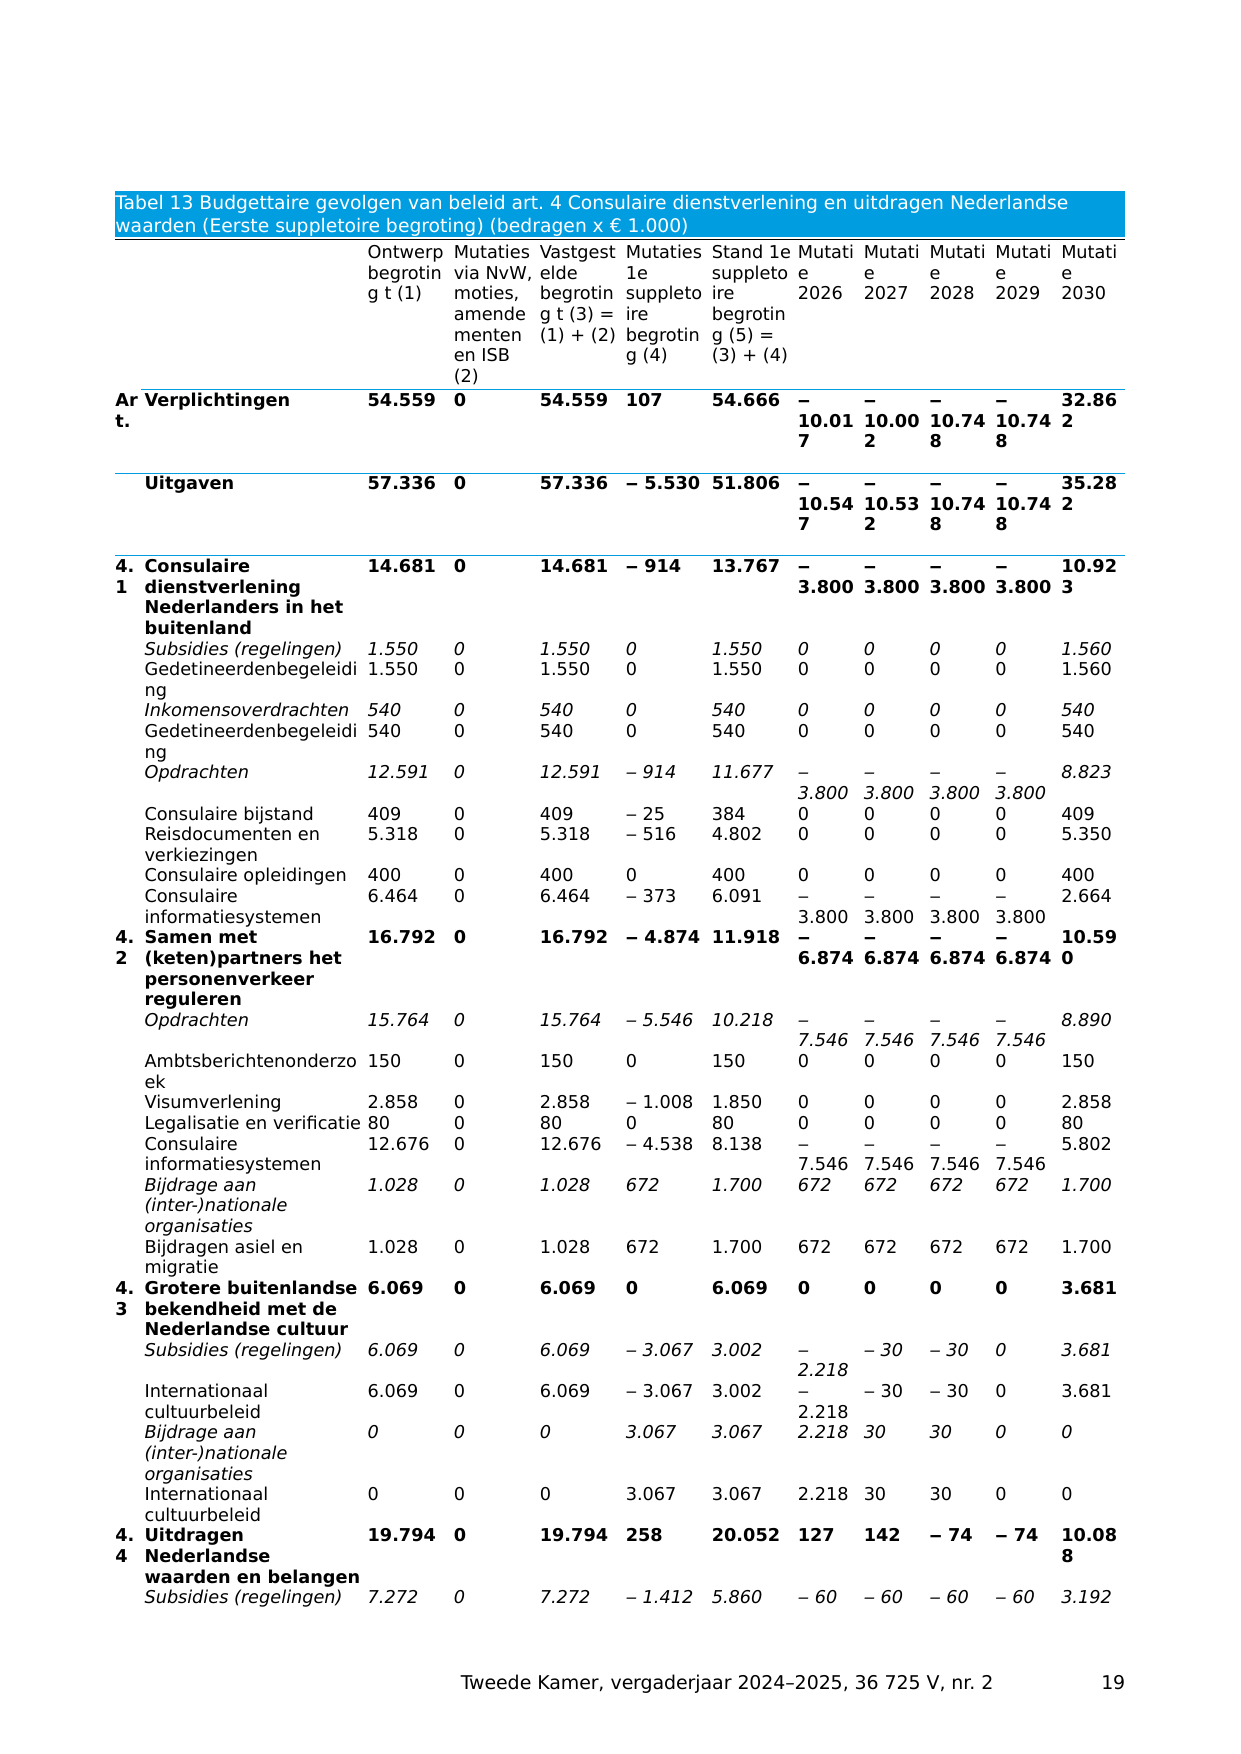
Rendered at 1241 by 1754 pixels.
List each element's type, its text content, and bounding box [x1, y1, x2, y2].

table_cell [992, 535, 1058, 555]
table_cell 3.192 [1058, 1587, 1125, 1608]
table_cell 4.3 [115, 1278, 141, 1340]
table_cell ‒ 30 [926, 1340, 992, 1381]
table_cell Mutatie 2030 [1058, 240, 1125, 389]
table_cell 0 [992, 639, 1058, 659]
table_cell ‒ 1.008 [623, 1092, 709, 1113]
table_cell 80 [1058, 1113, 1125, 1133]
table_cell 54.559 [537, 390, 623, 452]
table_cell 409 [537, 804, 623, 824]
table_cell [861, 535, 926, 555]
table_cell ‒ 10.748 [992, 474, 1058, 535]
table_cell 0 [795, 824, 861, 865]
table_cell [115, 240, 141, 389]
table_cell ‒ 30 [861, 1381, 926, 1422]
table_cell [115, 886, 141, 927]
table_cell 540 [537, 721, 623, 762]
table_cell 0 [926, 865, 992, 886]
table_cell 20.052 [709, 1525, 795, 1587]
table_cell 672 [861, 1175, 926, 1237]
table_cell 0 [451, 474, 537, 535]
table_cell [115, 1340, 141, 1381]
table_cell Vastgestelde begroting t (3) = (1) + (2) [537, 240, 623, 389]
table_cell 258 [623, 1525, 709, 1587]
table_cell 1.028 [537, 1175, 623, 1237]
table_cell Mutaties 1e suppletoire begroting (4) [623, 240, 709, 389]
table_cell [115, 1587, 141, 1608]
table_cell 0 [861, 865, 926, 886]
table_cell 5.802 [1058, 1134, 1125, 1175]
table_cell 0 [795, 700, 861, 721]
table_cell 0 [451, 1113, 537, 1133]
table_cell 2.858 [537, 1092, 623, 1113]
table_cell 8.890 [1058, 1010, 1125, 1051]
table_cell 0 [926, 721, 992, 762]
table_cell 0 [451, 1010, 537, 1051]
table_cell 1.550 [537, 639, 623, 659]
table_cell 14.681 [365, 556, 451, 638]
table_cell ‒ 30 [861, 1340, 926, 1381]
table_cell 0 [537, 1484, 623, 1525]
table_cell Uitdragen Nederlandse waarden en belangen [141, 1525, 364, 1587]
table_cell 4.1 [115, 556, 141, 638]
table_cell Uitgaven [141, 474, 364, 535]
table_cell 2.664 [1058, 886, 1125, 927]
table_cell 540 [709, 700, 795, 721]
table_cell 10.218 [709, 1010, 795, 1051]
table_cell 0 [795, 721, 861, 762]
table_cell 6.069 [365, 1340, 451, 1381]
table_cell 0 [926, 1092, 992, 1113]
table_cell 32.862 [1058, 390, 1125, 452]
table_cell [115, 1381, 141, 1422]
table_cell 3.681 [1058, 1381, 1125, 1422]
table_cell Samen met (keten)partners het personenverkeer reguleren [141, 927, 364, 1010]
table_cell ‒ 373 [623, 886, 709, 927]
table_cell 150 [537, 1051, 623, 1092]
table_cell [451, 452, 537, 472]
table_cell 540 [365, 721, 451, 762]
table_cell 0 [861, 639, 926, 659]
table_cell ‒ 10.748 [992, 390, 1058, 452]
table_cell 1.028 [537, 1237, 623, 1278]
table_cell 8.138 [709, 1134, 795, 1175]
table_cell 14.681 [537, 556, 623, 638]
table_cell 0 [451, 1175, 537, 1237]
table_cell Consulaire opleidingen [141, 865, 364, 886]
table_cell 3.681 [1058, 1278, 1125, 1340]
table_cell Mutatie 2026 [795, 240, 861, 389]
table_cell ‒ 7.546 [992, 1134, 1058, 1175]
table_cell Internationaal cultuurbeleid [141, 1381, 364, 1422]
table_cell 400 [709, 865, 795, 886]
table_cell 2.218 [795, 1484, 861, 1525]
table_cell 1.560 [1058, 659, 1125, 700]
table_cell 0 [992, 1422, 1058, 1484]
table_cell Bijdrage aan (inter-)nationale organisaties [141, 1175, 364, 1237]
table_cell 0 [992, 1051, 1058, 1092]
table_cell 0 [451, 1381, 537, 1422]
table_cell 4.2 [115, 927, 141, 1010]
table_cell 6.091 [709, 886, 795, 927]
table_cell [451, 535, 537, 555]
table_cell Stand 1e suppletoire begroting (5) = (3) + (4) [709, 240, 795, 389]
table_cell 0 [992, 824, 1058, 865]
table_cell 0 [451, 639, 537, 659]
table_cell 409 [365, 804, 451, 824]
table_cell 0 [623, 659, 709, 700]
table_cell 384 [709, 804, 795, 824]
table_cell 57.336 [537, 474, 623, 535]
table_cell ‒ 2.218 [795, 1340, 861, 1381]
table_cell ‒ 10.017 [795, 390, 861, 452]
table_cell 15.764 [537, 1010, 623, 1051]
table_cell 54.666 [709, 390, 795, 452]
table_cell [992, 452, 1058, 472]
table_cell 107 [623, 390, 709, 452]
table_cell 0 [926, 1278, 992, 1340]
table_cell 30 [926, 1422, 992, 1484]
table_cell 0 [451, 927, 537, 1010]
table_cell 0 [365, 1484, 451, 1525]
table_cell 1.700 [709, 1237, 795, 1278]
table_cell ‒ 3.800 [795, 556, 861, 638]
table_cell [115, 721, 141, 762]
table_cell 0 [795, 659, 861, 700]
table_cell ‒ 60 [795, 1587, 861, 1608]
table_cell ‒ 6.874 [795, 927, 861, 1010]
table_cell 0 [623, 1051, 709, 1092]
table_cell [795, 535, 861, 555]
table_cell Verplichtingen [141, 390, 364, 452]
table_cell 6.069 [365, 1278, 451, 1340]
table_cell Internationaal cultuurbeleid [141, 1484, 364, 1525]
table_cell 16.792 [537, 927, 623, 1010]
table_cell 0 [861, 1051, 926, 1092]
table_cell 1.850 [709, 1092, 795, 1113]
table_cell 12.591 [537, 762, 623, 803]
table_cell 2.858 [1058, 1092, 1125, 1113]
table_cell 80 [709, 1113, 795, 1133]
table_cell ‒ 6.874 [992, 927, 1058, 1010]
table_cell [623, 535, 709, 555]
table_cell [115, 1092, 141, 1113]
table_cell 0 [451, 1340, 537, 1381]
table_cell 3.067 [623, 1422, 709, 1484]
table_cell Mutatie 2028 [926, 240, 992, 389]
table_cell 0 [992, 1340, 1058, 1381]
table_cell 0 [451, 1484, 537, 1525]
table_cell 7.272 [365, 1587, 451, 1608]
table_cell 11.677 [709, 762, 795, 803]
table_cell [115, 1134, 141, 1175]
table_cell [115, 700, 141, 721]
table_cell 30 [926, 1484, 992, 1525]
table_cell [1058, 452, 1125, 472]
table_cell 12.676 [537, 1134, 623, 1175]
table_cell Opdrachten [141, 762, 364, 803]
table_cell ‒ 7.546 [861, 1134, 926, 1175]
table_cell 0 [451, 1422, 537, 1484]
table_cell ‒ 10.547 [795, 474, 861, 535]
table_cell [537, 535, 623, 555]
table_cell ‒ 1.412 [623, 1587, 709, 1608]
table_cell Ambtsberichtenonderzoek [141, 1051, 364, 1092]
table_cell ‒ 914 [623, 762, 709, 803]
table_cell 0 [861, 700, 926, 721]
table_cell 0 [451, 1525, 537, 1587]
table_cell 540 [1058, 700, 1125, 721]
table_cell 0 [992, 804, 1058, 824]
table_cell ‒ 6.874 [861, 927, 926, 1010]
table_cell 0 [451, 1051, 537, 1092]
table_cell ‒ 914 [623, 556, 709, 638]
table_cell [709, 452, 795, 472]
table_cell 0 [992, 1381, 1058, 1422]
table_cell 540 [537, 700, 623, 721]
table_cell 0 [926, 1113, 992, 1133]
table_cell Visumverlening [141, 1092, 364, 1113]
table_cell ‒ 3.800 [992, 886, 1058, 927]
table_cell 11.918 [709, 927, 795, 1010]
table_cell [1058, 535, 1125, 555]
table_cell ‒ 516 [623, 824, 709, 865]
table_cell 6.069 [537, 1278, 623, 1340]
table_cell Consulaire informatiesystemen [141, 1134, 364, 1175]
table_cell ‒ 25 [623, 804, 709, 824]
table_cell [623, 452, 709, 472]
table_cell ‒ 10.532 [861, 474, 926, 535]
table_cell 150 [1058, 1051, 1125, 1092]
table_cell ‒ 3.800 [795, 762, 861, 803]
table_cell [926, 452, 992, 472]
table_cell ‒ 3.800 [861, 556, 926, 638]
table_cell 6.069 [709, 1278, 795, 1340]
table_cell 409 [1058, 804, 1125, 824]
table_cell 0 [537, 1422, 623, 1484]
table_cell 2.218 [795, 1422, 861, 1484]
table_cell 54.559 [365, 390, 451, 452]
table_cell ‒ 5.546 [623, 1010, 709, 1051]
table_cell ‒ 3.067 [623, 1381, 709, 1422]
table_cell ‒ 4.538 [623, 1134, 709, 1175]
table_cell 0 [861, 1092, 926, 1113]
table_cell [115, 865, 141, 886]
table_cell [115, 1237, 141, 1278]
table_cell 0 [992, 700, 1058, 721]
table_cell [115, 1113, 141, 1133]
table_cell 0 [926, 804, 992, 824]
table_cell 0 [623, 1113, 709, 1133]
table_cell 1.550 [365, 659, 451, 700]
table_cell 0 [992, 659, 1058, 700]
table_cell ‒ 7.546 [926, 1010, 992, 1051]
table_cell 672 [795, 1237, 861, 1278]
table_cell ‒ 10.002 [861, 390, 926, 452]
table_cell 15.764 [365, 1010, 451, 1051]
table_cell 4.802 [709, 824, 795, 865]
table_cell 0 [926, 700, 992, 721]
table_cell [115, 762, 141, 803]
table_cell ‒ 10.748 [926, 390, 992, 452]
table_cell 19.794 [537, 1525, 623, 1587]
table_cell 10.923 [1058, 556, 1125, 638]
table_cell 672 [795, 1175, 861, 1237]
table_cell 0 [451, 1278, 537, 1340]
table_cell 0 [365, 1422, 451, 1484]
table_cell 0 [451, 721, 537, 762]
table_cell 540 [1058, 721, 1125, 762]
table_cell 0 [451, 762, 537, 803]
table_cell 672 [623, 1175, 709, 1237]
table_cell 0 [795, 1051, 861, 1092]
table_cell Reisdocumenten en verkiezingen [141, 824, 364, 865]
table_cell 80 [365, 1113, 451, 1133]
table_cell 0 [623, 865, 709, 886]
table_cell 0 [451, 556, 537, 638]
table_cell 672 [926, 1175, 992, 1237]
table_cell [115, 535, 141, 555]
table_cell 16.792 [365, 927, 451, 1010]
table_cell 150 [709, 1051, 795, 1092]
table_cell ‒ 10.748 [926, 474, 992, 535]
table_cell 400 [365, 865, 451, 886]
table_cell 3.067 [709, 1484, 795, 1525]
table_cell 0 [623, 639, 709, 659]
table_cell Bijdragen asiel en migratie [141, 1237, 364, 1278]
table_cell ‒ 60 [992, 1587, 1058, 1608]
table_cell 0 [1058, 1484, 1125, 1525]
table_cell ‒ 7.546 [795, 1010, 861, 1051]
table_cell 0 [992, 1278, 1058, 1340]
table_cell 0 [451, 1587, 537, 1608]
table_cell [861, 452, 926, 472]
table_cell [115, 1484, 141, 1525]
table_cell 2.858 [365, 1092, 451, 1113]
table_cell [115, 1010, 141, 1051]
table_cell 540 [365, 700, 451, 721]
table_cell 3.067 [709, 1422, 795, 1484]
table_cell 0 [992, 865, 1058, 886]
table_cell ‒ 5.530 [623, 474, 709, 535]
table_cell 13.767 [709, 556, 795, 638]
table_cell 5.318 [537, 824, 623, 865]
table_cell 3.067 [623, 1484, 709, 1525]
table_cell 3.002 [709, 1340, 795, 1381]
table_cell 0 [861, 721, 926, 762]
table_cell 0 [451, 886, 537, 927]
table_cell Mutaties via NvW, moties, amendementen en ISB (2) [451, 240, 537, 389]
table_cell Art. [115, 389, 141, 452]
table_cell 0 [795, 1278, 861, 1340]
table_cell 1.550 [709, 639, 795, 659]
table_cell 0 [861, 659, 926, 700]
table_cell 0 [623, 1278, 709, 1340]
table_cell 12.676 [365, 1134, 451, 1175]
table_cell Consulaire bijstand [141, 804, 364, 824]
table_cell Subsidies (regelingen) [141, 639, 364, 659]
table_cell Gedetineerdenbegeleiding [141, 721, 364, 762]
table_cell 0 [795, 1092, 861, 1113]
table_cell ‒ 7.546 [861, 1010, 926, 1051]
table_cell Bijdrage aan (inter-)nationale organisaties [141, 1422, 364, 1484]
table_cell 57.336 [365, 474, 451, 535]
table_cell 19.794 [365, 1525, 451, 1587]
table_cell 30 [861, 1422, 926, 1484]
table_cell 0 [451, 804, 537, 824]
table_cell 0 [451, 824, 537, 865]
table_cell 10.590 [1058, 927, 1125, 1010]
table_cell Mutatie 2027 [861, 240, 926, 389]
table_cell 0 [926, 1051, 992, 1092]
table_cell ‒ 74 [992, 1525, 1058, 1587]
table_cell 0 [1058, 1422, 1125, 1484]
table_cell ‒ 30 [926, 1381, 992, 1422]
table_cell 0 [623, 721, 709, 762]
table_cell 7.272 [537, 1587, 623, 1608]
table_cell [115, 1051, 141, 1092]
table_cell [537, 452, 623, 472]
table_cell 1.560 [1058, 639, 1125, 659]
table_cell 6.069 [537, 1340, 623, 1381]
table_cell 150 [365, 1051, 451, 1092]
table_cell 1.700 [709, 1175, 795, 1237]
table_cell 0 [795, 1113, 861, 1133]
table_cell Consulaire dienstverlening Nederlanders in het buitenland [141, 556, 364, 638]
table_cell [115, 659, 141, 700]
table_cell Gedetineerdenbegeleiding [141, 659, 364, 700]
table_cell 0 [795, 865, 861, 886]
table_cell 30 [861, 1484, 926, 1525]
table_cell 0 [795, 639, 861, 659]
table_cell 0 [926, 824, 992, 865]
table_cell ‒ 4.874 [623, 927, 709, 1010]
table_cell 6.069 [365, 1381, 451, 1422]
table_cell 1.550 [709, 659, 795, 700]
table_cell ‒ 3.800 [926, 886, 992, 927]
table_cell 5.318 [365, 824, 451, 865]
table_cell [115, 804, 141, 824]
table_cell ‒ 7.546 [795, 1134, 861, 1175]
table_cell ‒ 3.800 [992, 556, 1058, 638]
table_cell ‒ 6.874 [926, 927, 992, 1010]
table_cell Subsidies (regelingen) [141, 1340, 364, 1381]
table_cell 35.282 [1058, 474, 1125, 535]
table_cell 0 [992, 721, 1058, 762]
table_cell 0 [451, 659, 537, 700]
table_cell [926, 535, 992, 555]
table_cell Consulaire informatiesystemen [141, 886, 364, 927]
table_cell Mutatie 2029 [992, 240, 1058, 389]
table_cell [115, 639, 141, 659]
table_cell Opdrachten [141, 1010, 364, 1051]
table_cell [115, 1175, 141, 1237]
table_cell 0 [451, 390, 537, 452]
table_cell [115, 1422, 141, 1484]
table_cell 1.550 [365, 639, 451, 659]
table_cell 672 [992, 1237, 1058, 1278]
table_cell Legalisatie en verificatie [141, 1113, 364, 1133]
table_cell [115, 474, 141, 535]
table_cell 0 [926, 639, 992, 659]
table_cell 5.350 [1058, 824, 1125, 865]
table_cell [141, 535, 364, 555]
table_cell 1.550 [537, 659, 623, 700]
table_cell ‒ 7.546 [926, 1134, 992, 1175]
table_cell 0 [795, 804, 861, 824]
table_cell 80 [537, 1113, 623, 1133]
table_cell 3.002 [709, 1381, 795, 1422]
table_cell 0 [861, 804, 926, 824]
table_cell 672 [992, 1175, 1058, 1237]
table_cell ‒ 60 [926, 1587, 992, 1608]
table_cell 0 [623, 700, 709, 721]
table_cell ‒ 3.800 [861, 886, 926, 927]
table_cell 672 [623, 1237, 709, 1278]
table_cell ‒ 3.800 [926, 762, 992, 803]
table_cell [115, 824, 141, 865]
table_cell 3.681 [1058, 1340, 1125, 1381]
table_cell [795, 452, 861, 472]
table_cell 0 [926, 659, 992, 700]
table_cell 5.860 [709, 1587, 795, 1608]
table_cell 4.4 [115, 1525, 141, 1587]
table_cell 12.591 [365, 762, 451, 803]
table_cell ‒ 7.546 [992, 1010, 1058, 1051]
table_cell 6.464 [537, 886, 623, 927]
table_cell Subsidies (regelingen) [141, 1587, 364, 1608]
table_cell ‒ 60 [861, 1587, 926, 1608]
table_cell Ontwerpbegroting t (1) [365, 240, 451, 389]
table_cell 672 [861, 1237, 926, 1278]
table_cell [115, 452, 141, 472]
table_cell 0 [861, 1113, 926, 1133]
table_cell Grotere buitenlandse bekendheid met de Nederlandse cultuur [141, 1278, 364, 1340]
table_cell 400 [1058, 865, 1125, 886]
table_cell 1.700 [1058, 1175, 1125, 1237]
table_cell 0 [861, 824, 926, 865]
table_cell ‒ 2.218 [795, 1381, 861, 1422]
table_cell 0 [451, 1237, 537, 1278]
table_cell 0 [451, 700, 537, 721]
table_cell 6.069 [537, 1381, 623, 1422]
table_cell 10.088 [1058, 1525, 1125, 1587]
table_cell 1.028 [365, 1175, 451, 1237]
table_cell [141, 452, 364, 472]
table_cell 0 [992, 1113, 1058, 1133]
table_cell ‒ 74 [926, 1525, 992, 1587]
table_cell [709, 535, 795, 555]
table_cell Inkomensoverdrachten [141, 700, 364, 721]
table_cell ‒ 3.800 [926, 556, 992, 638]
table_cell 0 [992, 1484, 1058, 1525]
table_cell ‒ 3.800 [795, 886, 861, 927]
table_cell 0 [451, 1092, 537, 1113]
table_cell ‒ 3.800 [861, 762, 926, 803]
table_cell ‒ 3.067 [623, 1340, 709, 1381]
table_cell [365, 535, 451, 555]
table_cell 0 [451, 1134, 537, 1175]
table_cell 0 [861, 1278, 926, 1340]
table_cell 0 [992, 1092, 1058, 1113]
table_cell 127 [795, 1525, 861, 1587]
table_cell 51.806 [709, 474, 795, 535]
table_cell 672 [926, 1237, 992, 1278]
table_cell 0 [451, 865, 537, 886]
table_cell 1.700 [1058, 1237, 1125, 1278]
table_cell 8.823 [1058, 762, 1125, 803]
table_cell 6.464 [365, 886, 451, 927]
table_cell [365, 452, 451, 472]
table_cell 540 [709, 721, 795, 762]
table_cell 400 [537, 865, 623, 886]
table_cell 1.028 [365, 1237, 451, 1278]
table_cell ‒ 3.800 [992, 762, 1058, 803]
table_cell 142 [861, 1525, 926, 1587]
table_cell [141, 240, 364, 389]
